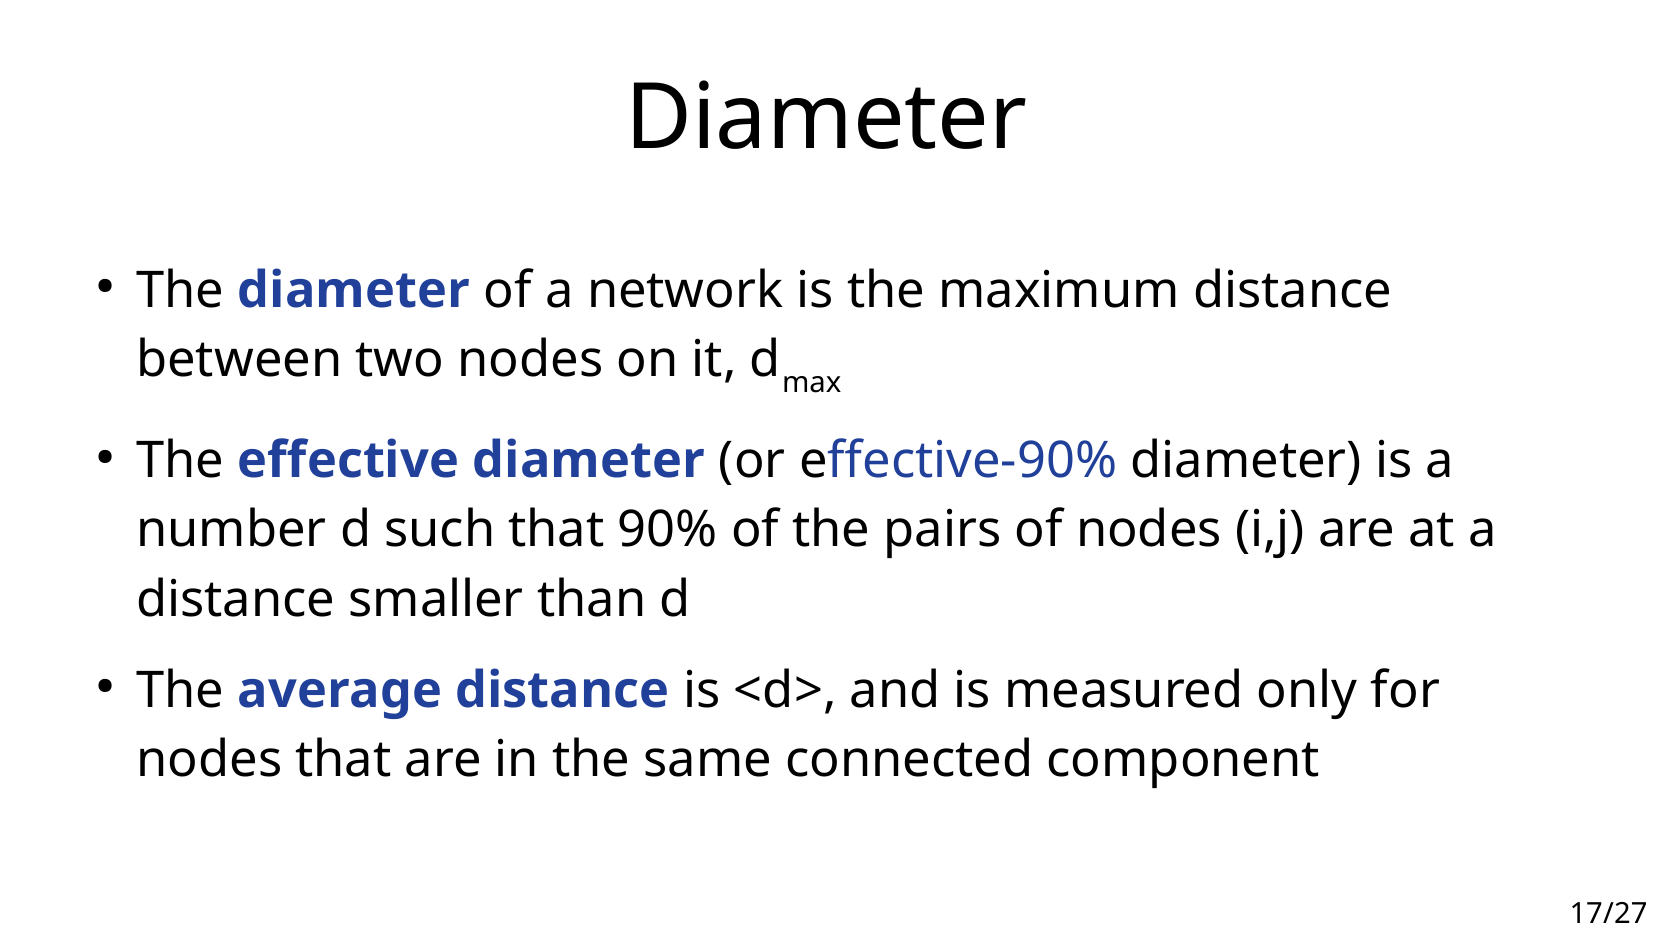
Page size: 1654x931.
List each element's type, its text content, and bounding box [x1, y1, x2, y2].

title Diameter [82, 1, 1571, 226]
list The diameter of a network is the maximum distance between two nodes on it, dmax The effective diameter (or effective-90% diameter) is a number d such that 90% of the pairs of nodes (i,j) are at a distance smaller than d The average distance is <d>, and is measured only for nodes that are in the same connected component [82, 253, 1571, 793]
